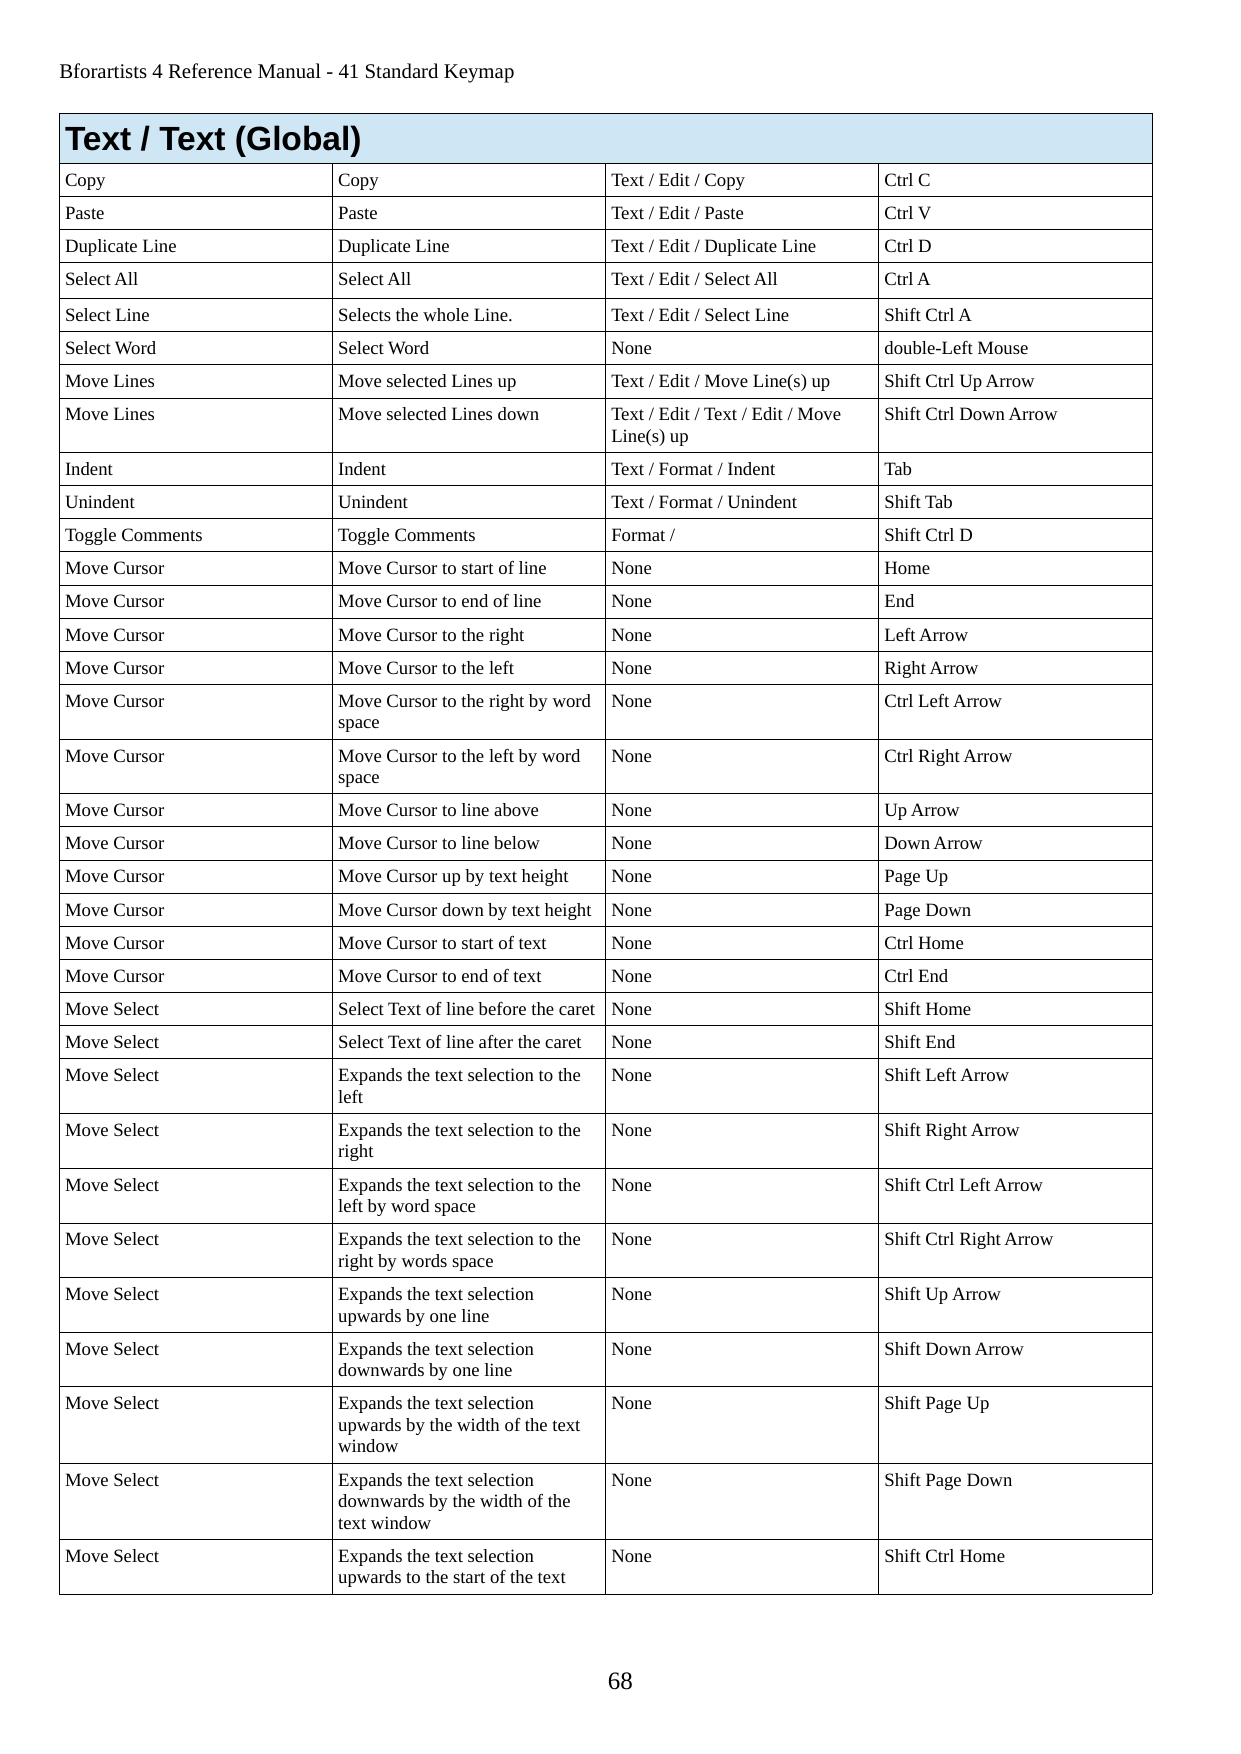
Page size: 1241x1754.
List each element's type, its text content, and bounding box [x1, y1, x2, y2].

table_cell Text / Format / Unindent [606, 486, 878, 518]
table_cell Move Cursor [60, 861, 332, 893]
table_cell Shift Ctrl Right Arrow [879, 1224, 1152, 1277]
table_cell Move Select [60, 1333, 332, 1386]
table_cell None [606, 586, 878, 618]
table_cell Move Select [60, 1540, 332, 1594]
table_cell Shift Down Arrow [879, 1333, 1152, 1386]
table_cell Shift Ctrl D [879, 519, 1152, 551]
table_cell Down Arrow [879, 827, 1152, 859]
table_cell None [606, 740, 878, 793]
table_cell Expands the text selection downwards by the width of the text window [333, 1464, 605, 1539]
table_cell Ctrl C [879, 164, 1152, 196]
table_cell Shift Ctrl A [879, 299, 1152, 331]
table_cell Move selected Lines up [333, 365, 605, 397]
table_cell Copy [60, 164, 332, 196]
table_header Text / Text (Global) [60, 114, 1152, 163]
table_cell None [606, 927, 878, 959]
table_cell Select All [60, 263, 332, 298]
table_cell Shift Ctrl Home [879, 1540, 1152, 1594]
table_cell Move Select [60, 1278, 332, 1332]
table_cell Move Cursor [60, 740, 332, 793]
table_cell Select Line [60, 299, 332, 331]
table_cell Move Cursor [60, 652, 332, 684]
table_cell End [879, 586, 1152, 618]
table_cell Move Cursor to start of line [333, 552, 605, 584]
table_cell None [606, 827, 878, 859]
table_cell None [606, 619, 878, 651]
table_cell Page Down [879, 894, 1152, 926]
table_cell Text / Edit / Copy [606, 164, 878, 196]
table_cell None [606, 1278, 878, 1332]
table_cell Move Cursor [60, 685, 332, 739]
table_cell Move Cursor [60, 927, 332, 959]
table_cell Move Cursor to start of text [333, 927, 605, 959]
table_cell Move Select [60, 1224, 332, 1277]
table_cell Move Cursor to end of line [333, 586, 605, 618]
table_cell Shift Right Arrow [879, 1114, 1152, 1168]
table_cell None [606, 1059, 878, 1113]
table_cell Expands the text selection upwards to the start of the text [333, 1540, 605, 1594]
table_cell Text / Edit / Duplicate Line [606, 230, 878, 262]
table_cell Shift Left Arrow [879, 1059, 1152, 1113]
table_cell Text / Edit / Paste [606, 197, 878, 229]
table_cell Move Cursor down by text height [333, 894, 605, 926]
table_cell Shift Page Down [879, 1464, 1152, 1539]
table_cell Unindent [60, 486, 332, 518]
table_cell Move Select [60, 1387, 332, 1463]
table_cell None [606, 861, 878, 893]
table_cell Move Select [60, 1059, 332, 1113]
table_cell None [606, 552, 878, 584]
table_cell None [606, 1224, 878, 1277]
table_cell Text / Format / Indent [606, 453, 878, 485]
table_cell None [606, 332, 878, 364]
table_cell Paste [60, 197, 332, 229]
table_cell Ctrl Home [879, 927, 1152, 959]
table_cell None [606, 993, 878, 1025]
table_cell Duplicate Line [333, 230, 605, 262]
table_cell None [606, 1464, 878, 1539]
table_cell Home [879, 552, 1152, 584]
table_cell Right Arrow [879, 652, 1152, 684]
table_cell Copy [333, 164, 605, 196]
table_cell Unindent [333, 486, 605, 518]
table_cell Move Cursor [60, 552, 332, 584]
table_cell Duplicate Line [60, 230, 332, 262]
table_cell Move Select [60, 993, 332, 1025]
table_cell None [606, 894, 878, 926]
table_cell Expands the text selection upwards by one line [333, 1278, 605, 1332]
table_cell None [606, 1169, 878, 1222]
table_cell None [606, 1026, 878, 1058]
table_cell Move Lines [60, 365, 332, 397]
table_cell Move Select [60, 1169, 332, 1222]
table_cell Move Lines [60, 399, 332, 452]
table_cell Page Up [879, 861, 1152, 893]
table_cell Ctrl End [879, 960, 1152, 992]
table_cell None [606, 652, 878, 684]
table_cell Shift Ctrl Up Arrow [879, 365, 1152, 397]
table_cell Move Cursor to end of text [333, 960, 605, 992]
table_cell Ctrl Right Arrow [879, 740, 1152, 793]
table_cell Toggle Comments [333, 519, 605, 551]
table_cell Move Cursor to line below [333, 827, 605, 859]
table_cell None [606, 1114, 878, 1168]
table_cell Ctrl A [879, 263, 1152, 298]
table_cell Shift Page Up [879, 1387, 1152, 1463]
table_cell Ctrl Left Arrow [879, 685, 1152, 739]
table_cell Move Cursor to the left [333, 652, 605, 684]
table_cell Move Cursor [60, 794, 332, 826]
table_cell Shift Tab [879, 486, 1152, 518]
table_cell Shift Ctrl Down Arrow [879, 399, 1152, 452]
table_cell Move Select [60, 1026, 332, 1058]
table_cell Move Cursor to line above [333, 794, 605, 826]
table_cell Select Word [60, 332, 332, 364]
table_cell double-Left Mouse [879, 332, 1152, 364]
table_cell Shift Home [879, 993, 1152, 1025]
table_cell Move Cursor to the left by word space [333, 740, 605, 793]
table_cell None [606, 1540, 878, 1594]
table_cell Paste [333, 197, 605, 229]
table_cell Select Text of line after the caret [333, 1026, 605, 1058]
table_cell Shift Ctrl Left Arrow [879, 1169, 1152, 1222]
table_cell Move Cursor to the right [333, 619, 605, 651]
table_cell Shift Up Arrow [879, 1278, 1152, 1332]
table_cell Move selected Lines down [333, 399, 605, 452]
table_cell Move Cursor [60, 586, 332, 618]
table_cell Text / Edit / Move Line(s) up [606, 365, 878, 397]
table_cell Indent [333, 453, 605, 485]
table_cell None [606, 794, 878, 826]
table_cell Select Word [333, 332, 605, 364]
table_cell Expands the text selection to the left [333, 1059, 605, 1113]
table_cell Move Cursor [60, 827, 332, 859]
table_cell Toggle Comments [60, 519, 332, 551]
table_cell Move Cursor [60, 960, 332, 992]
table_cell Move Select [60, 1114, 332, 1168]
table_cell Ctrl V [879, 197, 1152, 229]
table_cell Move Cursor up by text height [333, 861, 605, 893]
table_cell Move Select [60, 1464, 332, 1539]
table_cell Shift End [879, 1026, 1152, 1058]
table_cell Expands the text selection to the right by words space [333, 1224, 605, 1277]
table_cell Indent [60, 453, 332, 485]
table_cell Text / Edit / Select Line [606, 299, 878, 331]
table_cell Select All [333, 263, 605, 298]
table_cell Expands the text selection upwards by the width of the text window [333, 1387, 605, 1463]
table_cell Format / [606, 519, 878, 551]
table_cell Expands the text selection to the left by word space [333, 1169, 605, 1222]
table_cell Move Cursor [60, 619, 332, 651]
table_cell Move Cursor [60, 894, 332, 926]
table_cell None [606, 960, 878, 992]
table_cell Up Arrow [879, 794, 1152, 826]
table_cell Selects the whole Line. [333, 299, 605, 331]
table_cell Move Cursor to the right by word space [333, 685, 605, 739]
table_cell None [606, 1333, 878, 1386]
table_cell Ctrl D [879, 230, 1152, 262]
table_cell Tab [879, 453, 1152, 485]
table_cell None [606, 685, 878, 739]
table_cell Text / Edit / Text / Edit / Move Line(s) up [606, 399, 878, 452]
table_cell None [606, 1387, 878, 1463]
table_cell Expands the text selection to the right [333, 1114, 605, 1168]
table_cell Expands the text selection downwards by one line [333, 1333, 605, 1386]
table_cell Text / Edit / Select All [606, 263, 878, 298]
table_cell Left Arrow [879, 619, 1152, 651]
table_cell Select Text of line before the caret [333, 993, 605, 1025]
